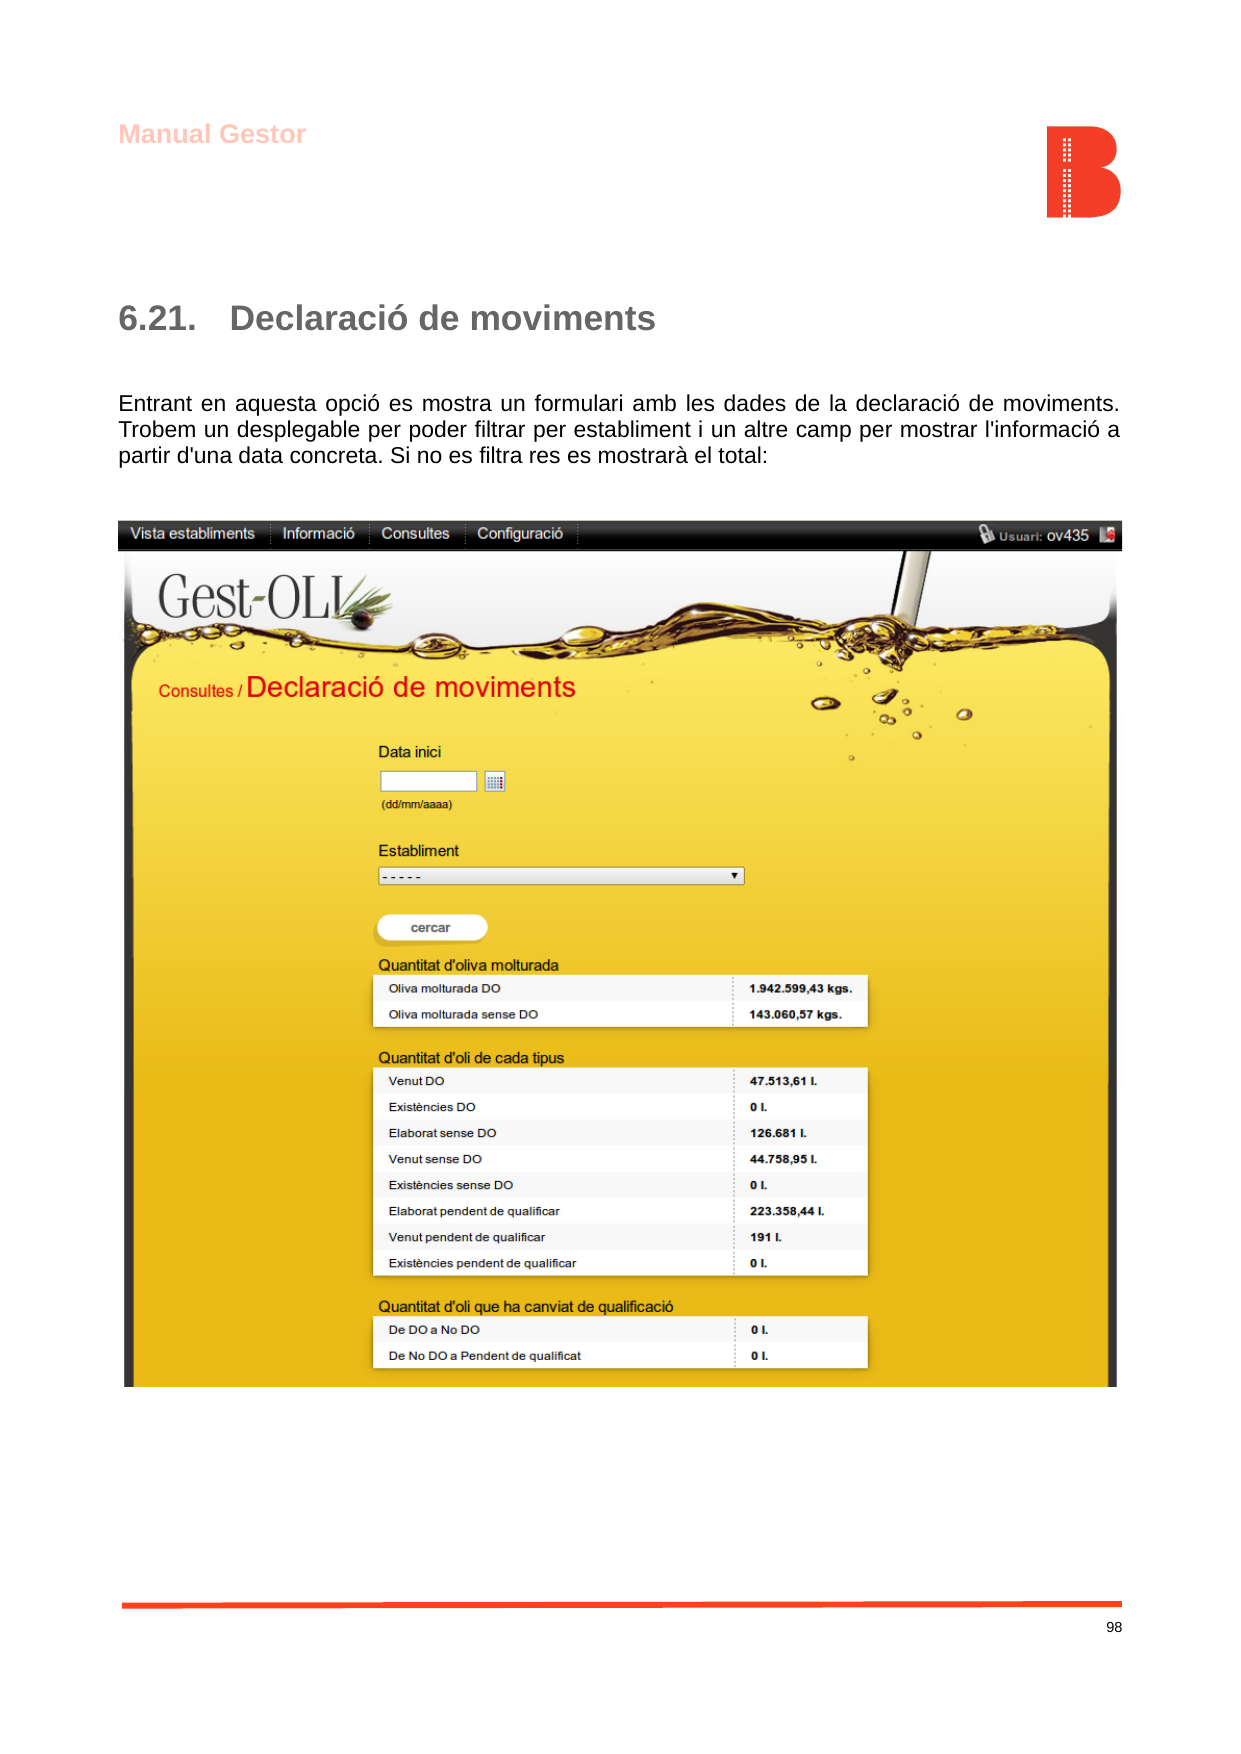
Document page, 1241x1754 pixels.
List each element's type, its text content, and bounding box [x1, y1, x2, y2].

subtitle Declaració de moviments [118, 298, 1122, 338]
picture [1036, 124, 1130, 221]
picture [118, 520, 1123, 1387]
text Entrant en aquesta opció es mostra un formulari amb les dades de la declaració de moviments. Trobem un desplegable per poder filtrar per establiment i un altre camp per mostrar l'informació a partir d'una data concreta. Si no es filtra res es mostrarà el total: [118, 390, 1122, 469]
